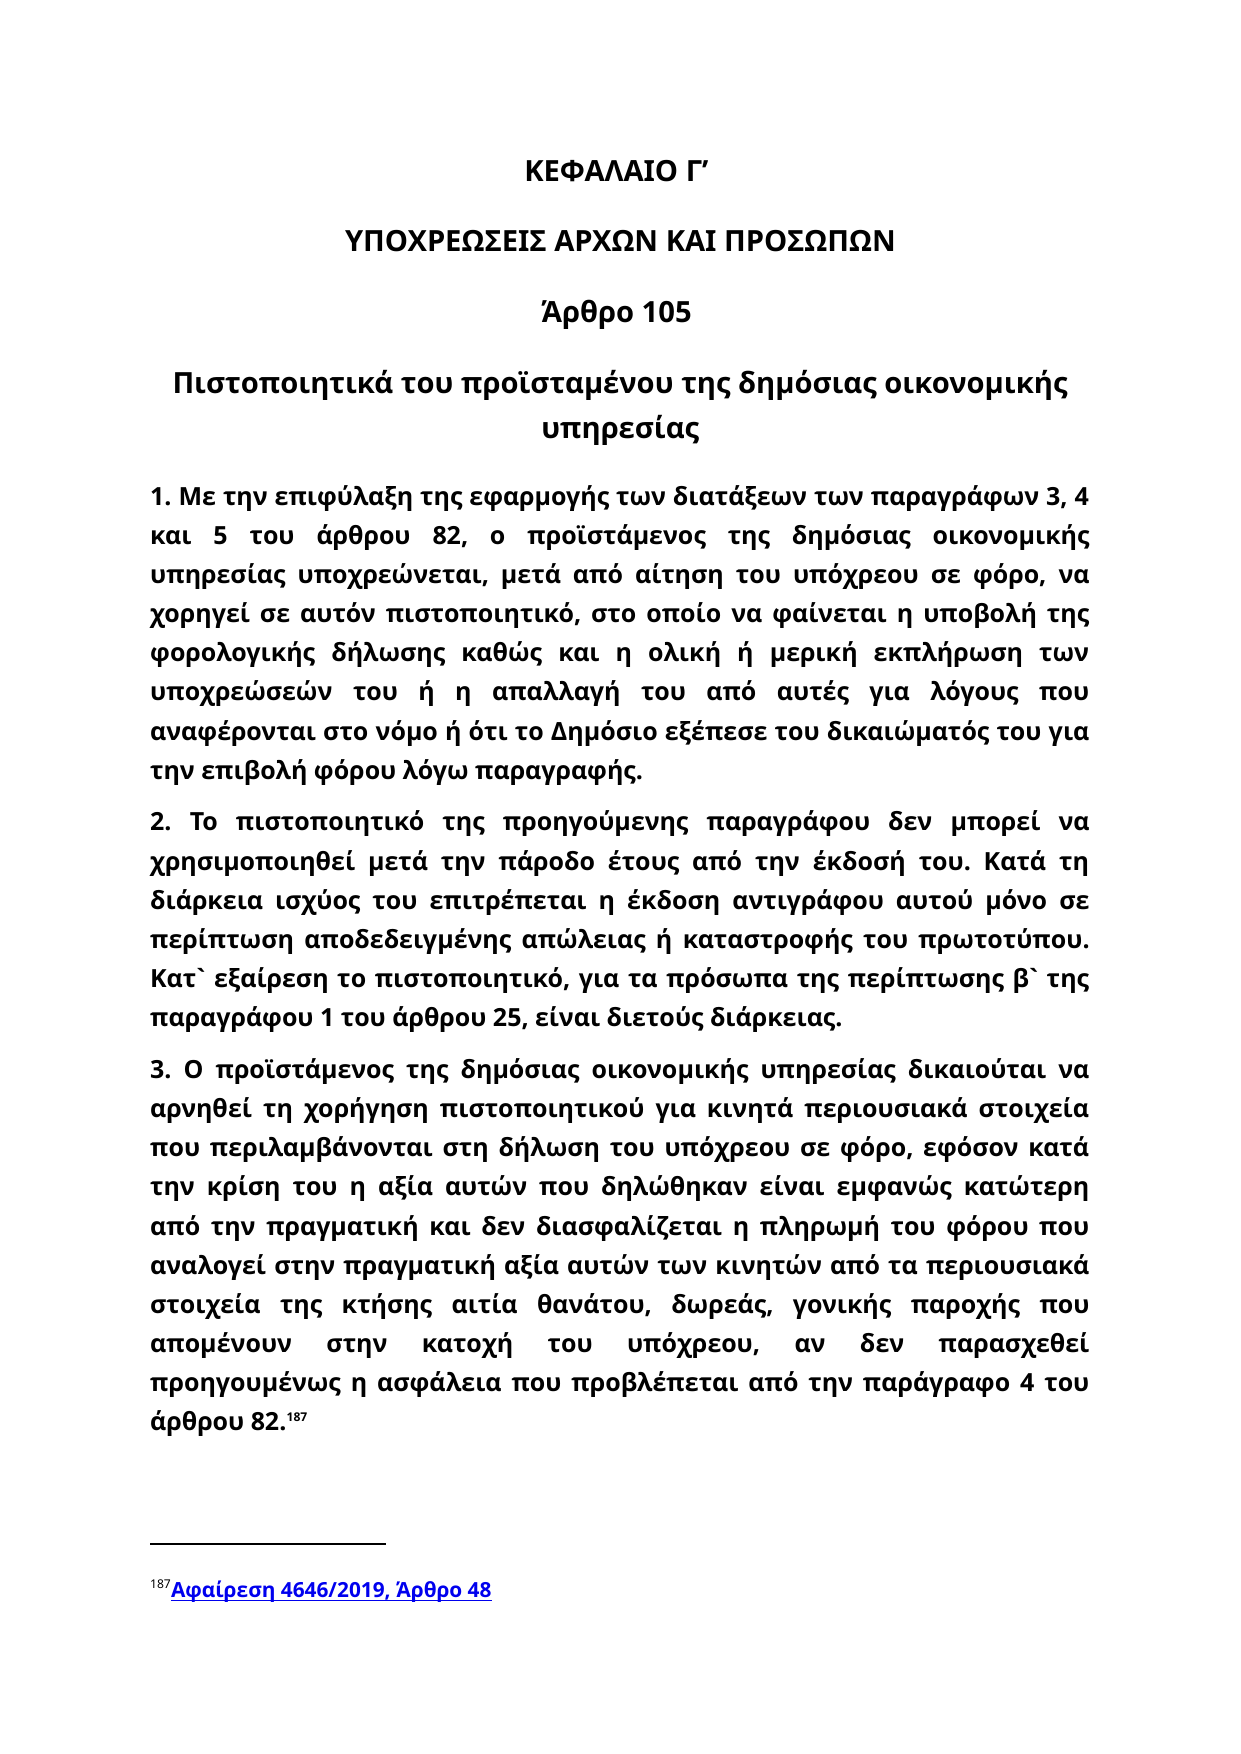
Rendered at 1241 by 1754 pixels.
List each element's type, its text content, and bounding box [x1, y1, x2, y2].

text 2. Το πιστοποιητικό της προηγούμενης παραγράφου δεν μπορεί να χρησιμοποιηθεί μετά την πάροδο έτους από την έκδοσή του. Κατά τη διάρκεια ισχύος του επιτρέπεται η έκδοση αντιγράφου αυτού μόνο σε περίπτωση αποδεδειγμένης απώλειας ή καταστροφής του πρωτοτύπου. Κατ` εξαίρεση το πιστοποιητικό, για τα πρόσωπα της περίπτωσης β` της παραγράφου 1 του άρθρου 25, είναι διετούς διάρκειας. [150, 804, 1090, 1034]
subtitle ΥΠΟΧΡΕΩΣΕΙΣ ΑΡΧΩΝ ΚΑΙ ΠΡΟΣΩΠΩΝ [150, 221, 1090, 260]
subtitle ΚΕΦΑΛΑΙΟ Γ’ [150, 150, 1090, 190]
text 3. Ο προϊστάμενος της δημόσιας οικονομικής υπηρεσίας δικαιούται να αρνηθεί τη χορήγηση πιστοποιητικού για κινητά περιουσιακά στοιχεία που περιλαμβάνονται στη δήλωση του υπόχρεου σε φόρο, εφόσον κατά την κρίση του η αξία αυτών που δηλώθηκαν είναι εμφανώς κατώτερη από την πραγματική και δεν διασφαλίζεται η πληρωμή του φόρου που αναλογεί στην πραγματική αξία αυτών των κινητών από τα περιουσιακά στοιχεία της κτήσης αιτία θανάτου, δωρεάς, γονικής παροχής που απομένουν στην κατοχή του υπόχρεου, αν δεν παρασχεθεί προηγουμένως η ασφάλεια που προβλέπεται από την παράγραφο 4 του άρθρου 82. [150, 1051, 1090, 1438]
subtitle Πιστοποιητικά του προϊσταμένου της δημόσιας οικονομικής υπηρεσίας [150, 362, 1090, 447]
text Αφαίρεση 4646/2019, Άρθρο 48 [150, 1576, 1090, 1604]
subtitle Άρθρο 105 [150, 291, 1090, 331]
text 1. Με την επιφύλαξη της εφαρμογής των διατάξεων των παραγράφων 3, 4 και 5 του άρθρου 82, ο προϊστάμενος της δημόσιας οικονομικής υπηρεσίας υποχρεώνεται, μετά από αίτηση του υπόχρεου σε φόρο, να χορηγεί σε αυτόν πιστοποιητικό, στο οποίο να φαίνεται η υποβολή της φορολογικής δήλωσης καθώς και η ολική ή μερική εκπλήρωση των υποχρεώσεών του ή η απαλλαγή του από αυτές για λόγους που αναφέρονται στο νόμο ή ότι το Δημόσιο εξέπεσε του δικαιώματός του για την επιβολή φόρου λόγω παραγραφής. [150, 478, 1090, 786]
